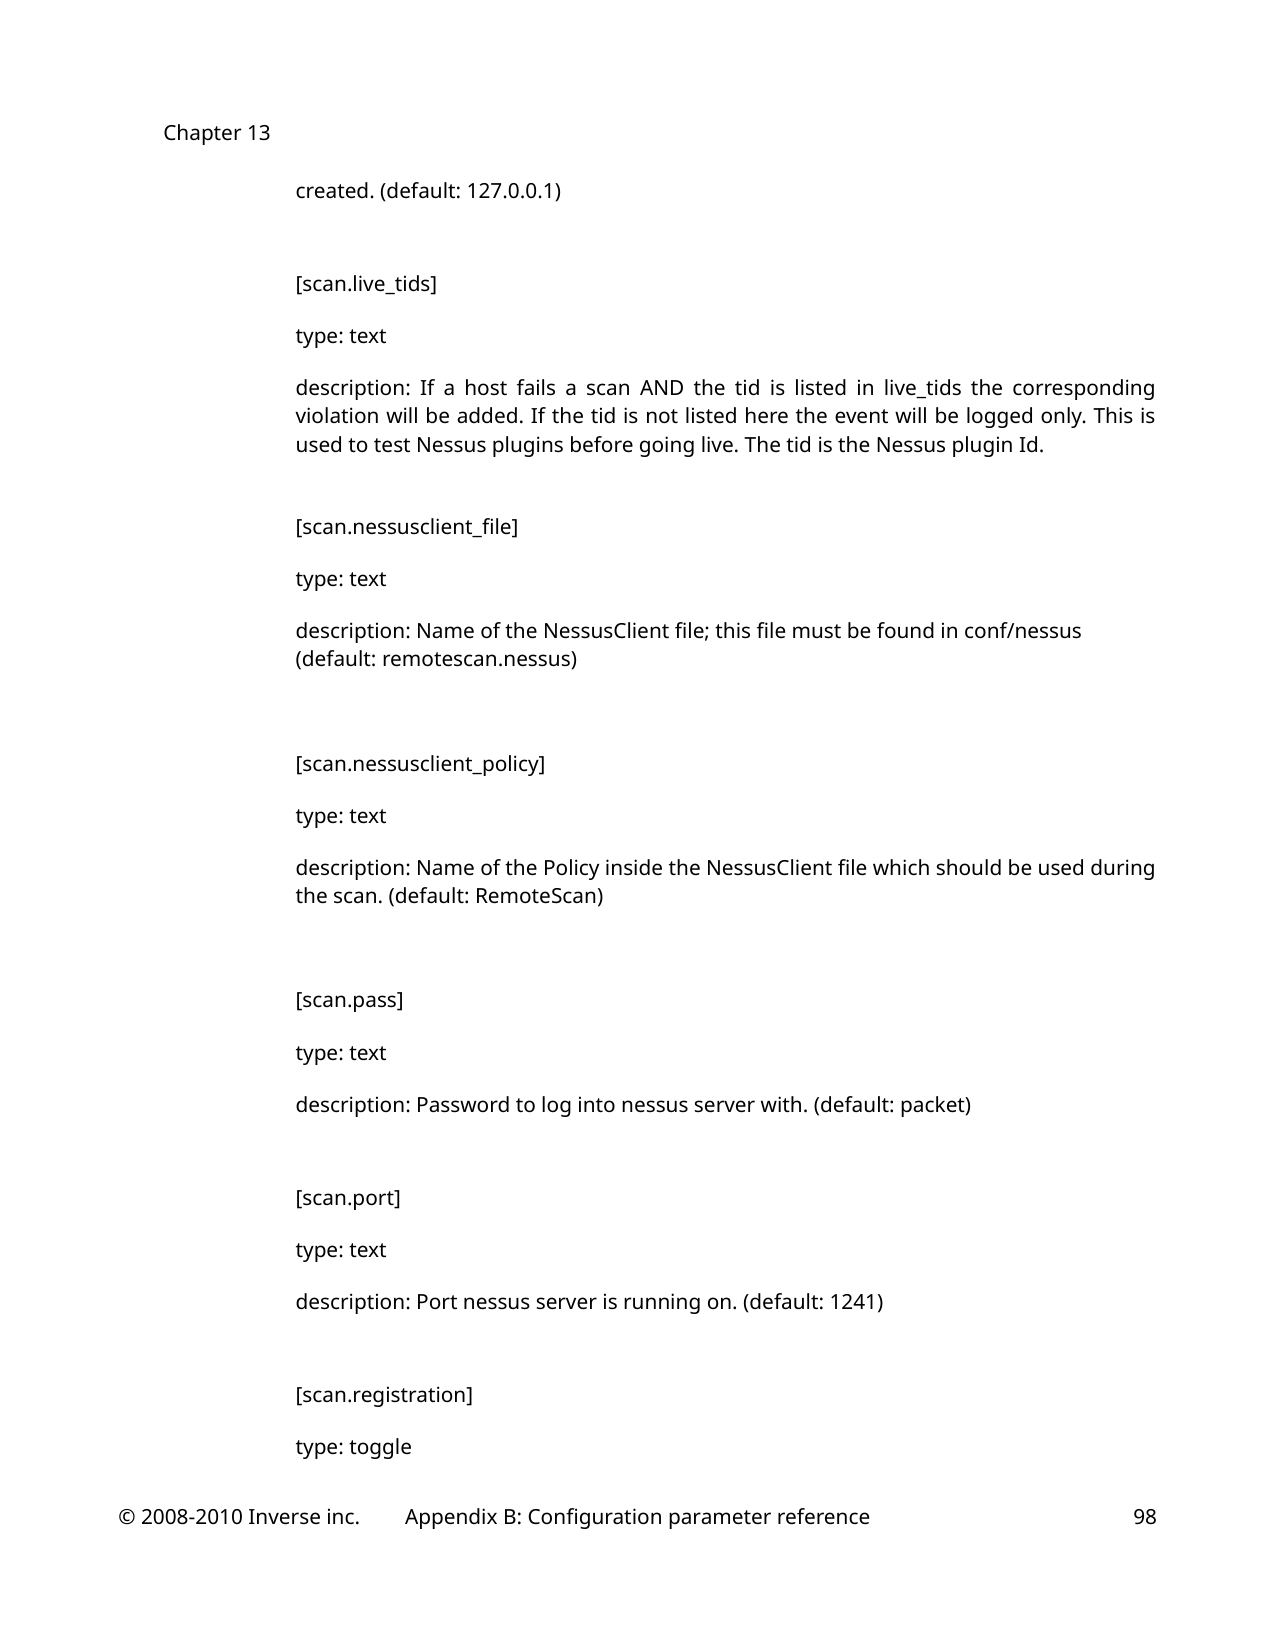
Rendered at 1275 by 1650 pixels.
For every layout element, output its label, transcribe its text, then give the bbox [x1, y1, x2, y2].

text description: Name of the Policy inside the NessusClient file which should be used during the scan. (default: RemoteScan) [295, 853, 1157, 910]
text [scan.port] [295, 1183, 1157, 1211]
text [scan.nessusclient_policy] [295, 749, 1157, 777]
text [scan.nessusclient_file] [295, 512, 1157, 540]
text type: text [295, 321, 1157, 349]
text [scan.live_tids] [295, 269, 1157, 297]
text type: toggle [295, 1432, 1157, 1460]
text type: text [295, 1235, 1157, 1263]
text type: text [295, 564, 1157, 592]
text [scan.pass] [295, 986, 1157, 1014]
text description: Name of the NessusClient file; this file must be found in conf/nessus (default: remotescan.nessus) [295, 616, 1157, 673]
text [scan.registration] [295, 1380, 1157, 1408]
text type: text [295, 1038, 1157, 1066]
text description: Password to log into nessus server with. (default: packet) [295, 1090, 1157, 1118]
text description: Port nessus server is running on. (default: 1241) [295, 1287, 1157, 1315]
text created. (default: 127.0.0.1) [295, 176, 1157, 204]
text description: If a host fails a scan AND the tid is listed in live_tids the corresponding violation will be added. If the tid is not listed here the event will be logged only. This is used to test Nessus plugins before going live. The tid is the Nessus plugin Id. [295, 373, 1157, 458]
text type: text [295, 801, 1157, 829]
